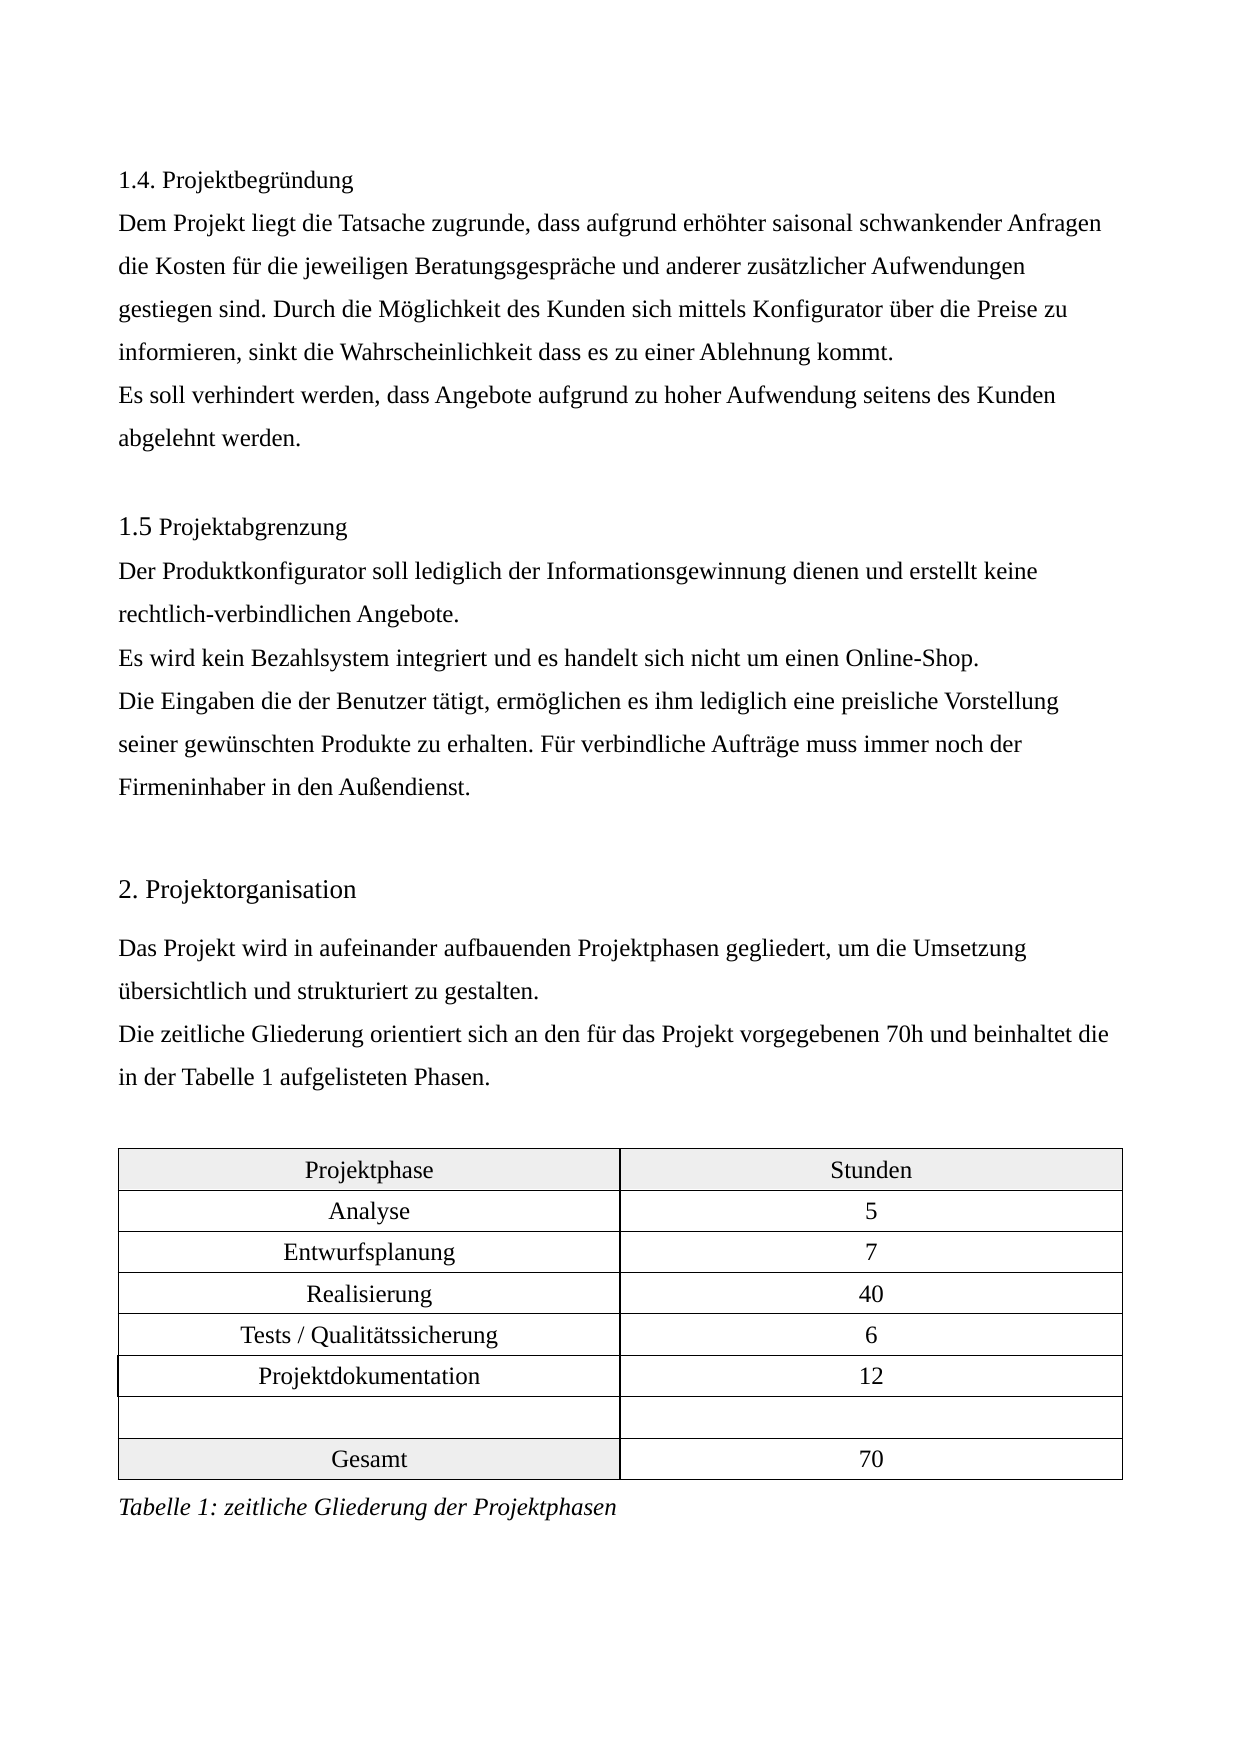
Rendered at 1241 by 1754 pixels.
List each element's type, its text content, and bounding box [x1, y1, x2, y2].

text Die zeitliche Gliederung orientiert sich an den für das Projekt vorgegebenen 70h und beinhaltet die in der Tabelle 1 aufgelisteten Phasen. [118, 1019, 1122, 1091]
text 1.4. Projektbegründung [118, 165, 1122, 193]
text Es wird kein Bezahlsystem integriert und es handelt sich nicht um einen Online-Shop. [118, 643, 1122, 671]
table_cell Entwurfsplanung [119, 1232, 619, 1272]
text 2. Projektorganisation [118, 873, 1122, 904]
table_cell 6 [621, 1314, 1122, 1354]
table_cell 70 [621, 1439, 1122, 1479]
text Dem Projekt liegt die Tatsache zugrunde, dass aufgrund erhöhter saisonal schwankender Anfragen die Kosten für die jeweiligen Beratungsgespräche und anderer zusätzlicher Aufwendungen gestiegen sind. Durch die Möglichkeit des Kunden sich mittels Konfigurator über die Preise zu informieren, sinkt die Wahrscheinlichkeit dass es zu einer Ablehnung kommt. [118, 208, 1122, 366]
table_cell [621, 1397, 1122, 1437]
text Tabelle 1: zeitliche Gliederung der Projektphasen [118, 1492, 1122, 1521]
text 1.5 Projektabgrenzung [118, 510, 1122, 541]
table_cell Projektdokumentation [119, 1356, 619, 1396]
text Es soll verhindert werden, dass Angebote aufgrund zu hoher Aufwendung seitens des Kunden abgelehnt werden. [118, 380, 1122, 452]
text Die Eingaben die der Benutzer tätigt, ermöglichen es ihm lediglich eine preisliche Vorstellung seiner gewünschten Produkte zu erhalten. Für verbindliche Aufträge muss immer noch der Firmeninhaber in den Außendienst. [118, 686, 1122, 801]
text Der Produktkonfigurator soll lediglich der Informationsgewinnung dienen und erstellt keine rechtlich-verbindlichen Angebote. [118, 556, 1122, 628]
table_cell 5 [621, 1191, 1122, 1231]
table_cell Gesamt [119, 1439, 619, 1479]
table_cell [119, 1397, 619, 1437]
table_cell 7 [621, 1232, 1122, 1272]
table_cell 12 [621, 1356, 1122, 1396]
table_cell 40 [621, 1273, 1122, 1313]
text Das Projekt wird in aufeinander aufbauenden Projektphasen gegliedert, um die Umsetzung übersichtlich und strukturiert zu gestalten. [118, 933, 1122, 1004]
table_header Projektphase [119, 1149, 619, 1189]
table_cell Realisierung [119, 1273, 619, 1313]
table_header Stunden [621, 1149, 1122, 1189]
table_cell Tests / Qualitätssicherung [119, 1314, 619, 1354]
table_cell Analyse [119, 1191, 619, 1231]
